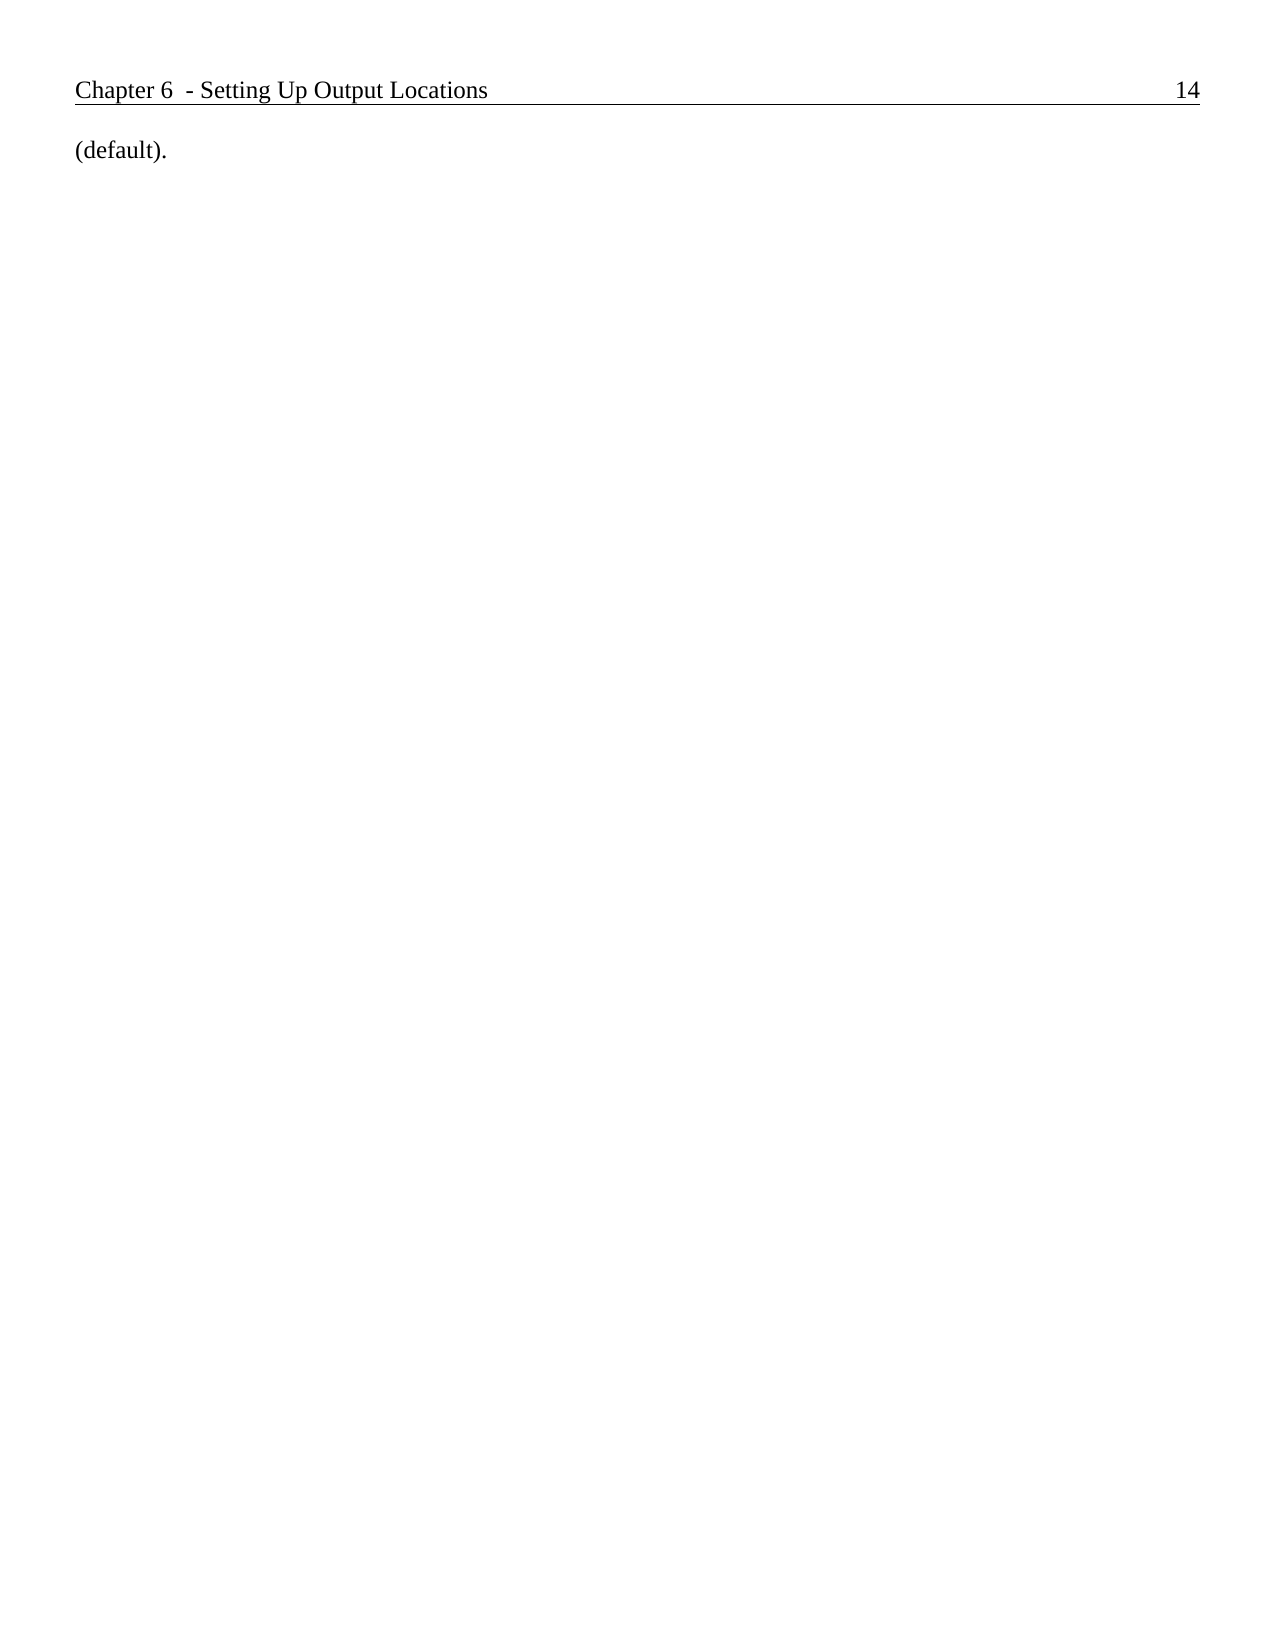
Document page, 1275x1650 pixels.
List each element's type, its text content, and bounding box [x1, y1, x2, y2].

text (default). [75, 135, 1200, 164]
